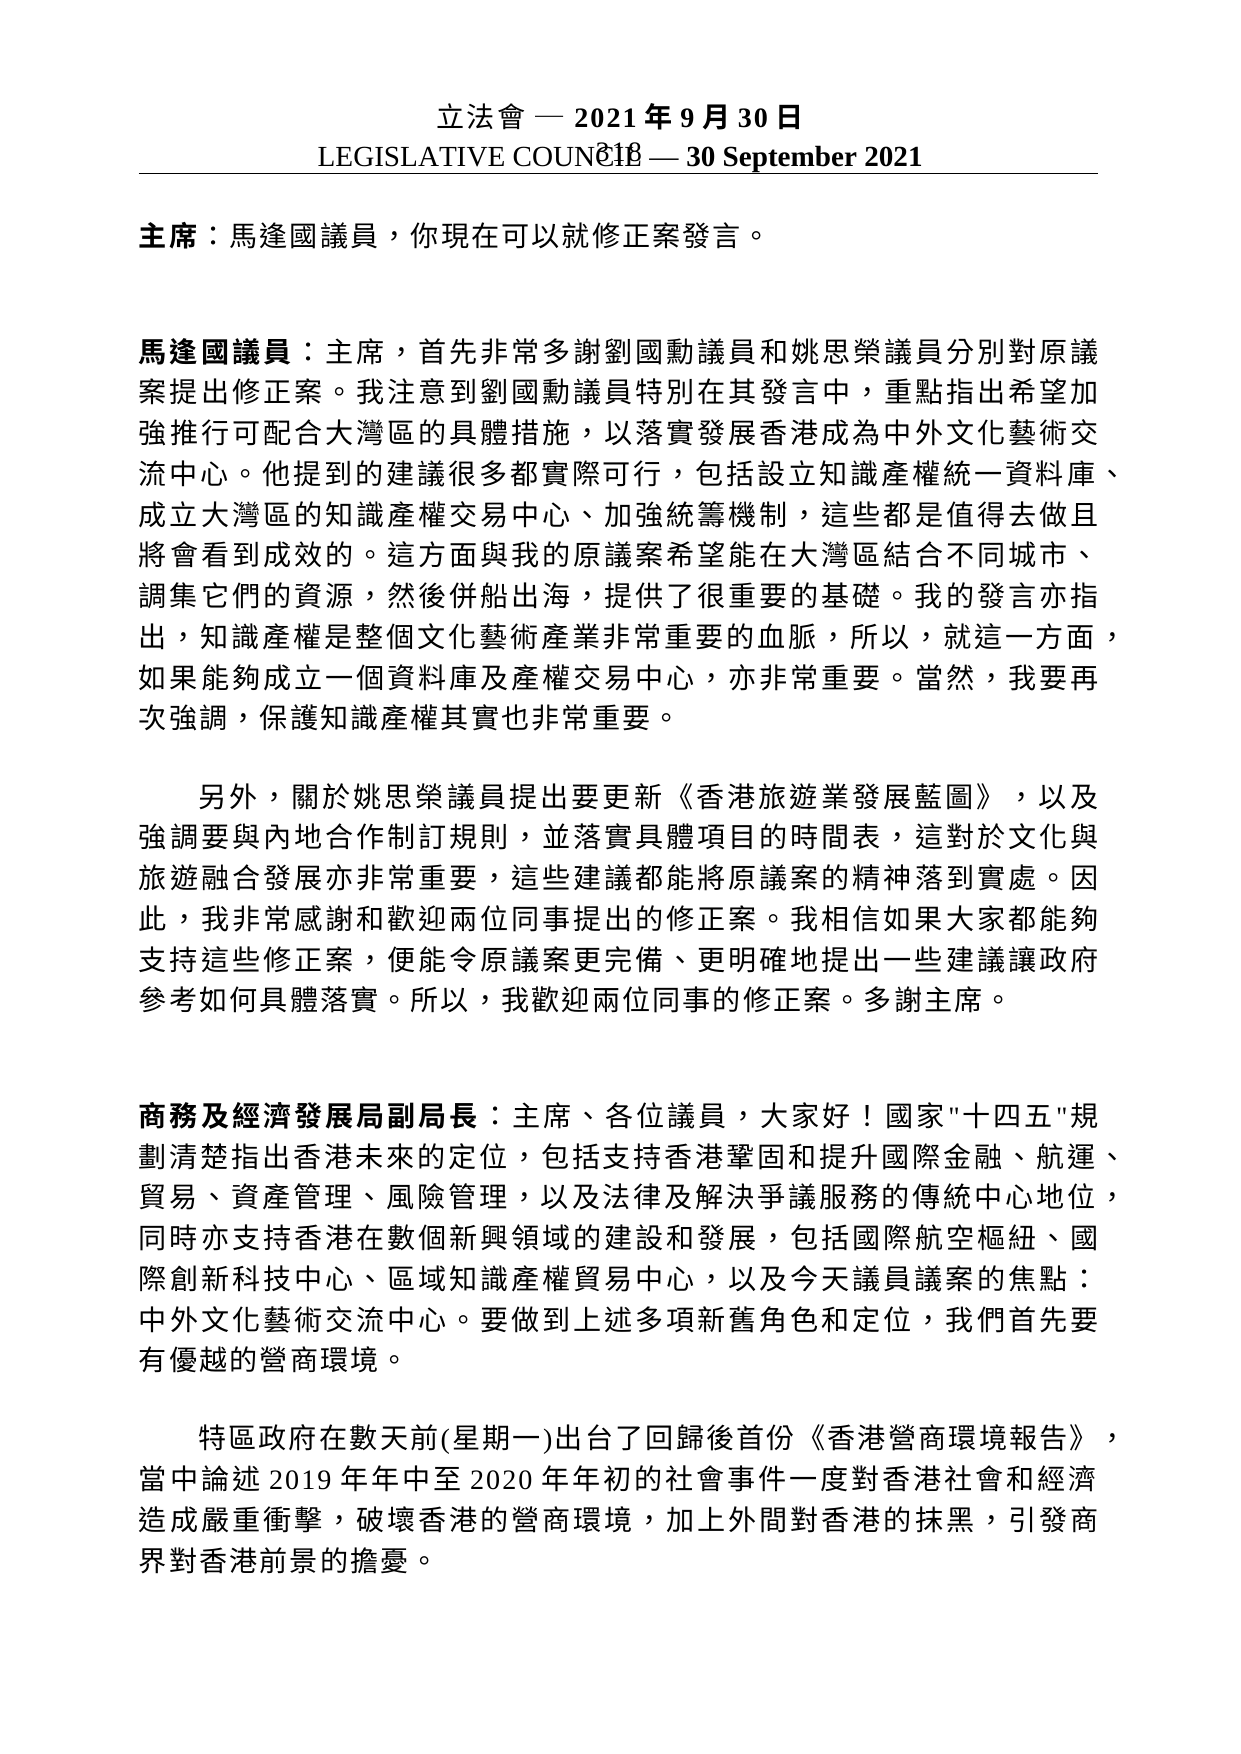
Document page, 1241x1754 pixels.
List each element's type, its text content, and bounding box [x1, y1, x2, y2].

text 特區政府在數天前(星期一)出台了回歸後首份《香港營商環境報告》，當中論述2019年年中至2020年年初的社會事件一度對香港社會和經濟造成嚴重衝擊，破壞香港的營商環境，加上外間對香港的抹黑，引發商界對香港前景的擔憂。 [139, 1416, 1098, 1579]
text 馬逢國議員：主席，首先非常多謝劉國勳議員和姚思榮議員分別對原議案提出修正案。我注意到劉國勳議員特別在其發言中，重點指出希望加強推行可配合大灣區的具體措施，以落實發展香港成為中外文化藝術交流中心。他提到的建議很多都實際可行，包括設立知識產權統一資料庫、成立大灣區的知識產權交易中心、加強統籌機制，這些都是值得去做且將會看到成效的。這方面與我的原議案希望能在大灣區結合不同城市、調集它們的資源，然後併船出海，提供了很重要的基礎。我的發言亦指出，知識產權是整個文化藝術產業非常重要的血脈，所以，就這一方面，如果能夠成立一個資料庫及產權交易中心，亦非常重要。當然，我要再次強調，保護知識產權其實也非常重要。 [139, 329, 1098, 737]
text 商務及經濟發展局副局長：主席、各位議員，大家好！國家"十四五"規劃清楚指出香港未來的定位，包括支持香港鞏固和提升國際金融、航運、貿易、資產管理、風險管理，以及法律及解決爭議服務的傳統中心地位，同時亦支持香港在數個新興領域的建設和發展，包括國際航空樞紐、國際創新科技中心、區域知識產權貿易中心，以及今天議員議案的焦點：中外文化藝術交流中心。要做到上述多項新舊角色和定位，我們首先要有優越的營商環境。 [139, 1094, 1098, 1379]
text 主席：馬逢國議員，你現在可以就修正案發言。 [139, 214, 1098, 254]
text 另外，關於姚思榮議員提出要更新《香港旅遊業發展藍圖》，以及強調要與內地合作制訂規則，並落實具體項目的時間表，這對於文化與旅遊融合發展亦非常重要，這些建議都能將原議案的精神落到實處。因此，我非常感謝和歡迎兩位同事提出的修正案。我相信如果大家都能夠支持這些修正案，便能令原議案更完備、更明確地提出一些建議讓政府參考如何具體落實。所以，我歡迎兩位同事的修正案。多謝主席。 [139, 774, 1098, 1019]
